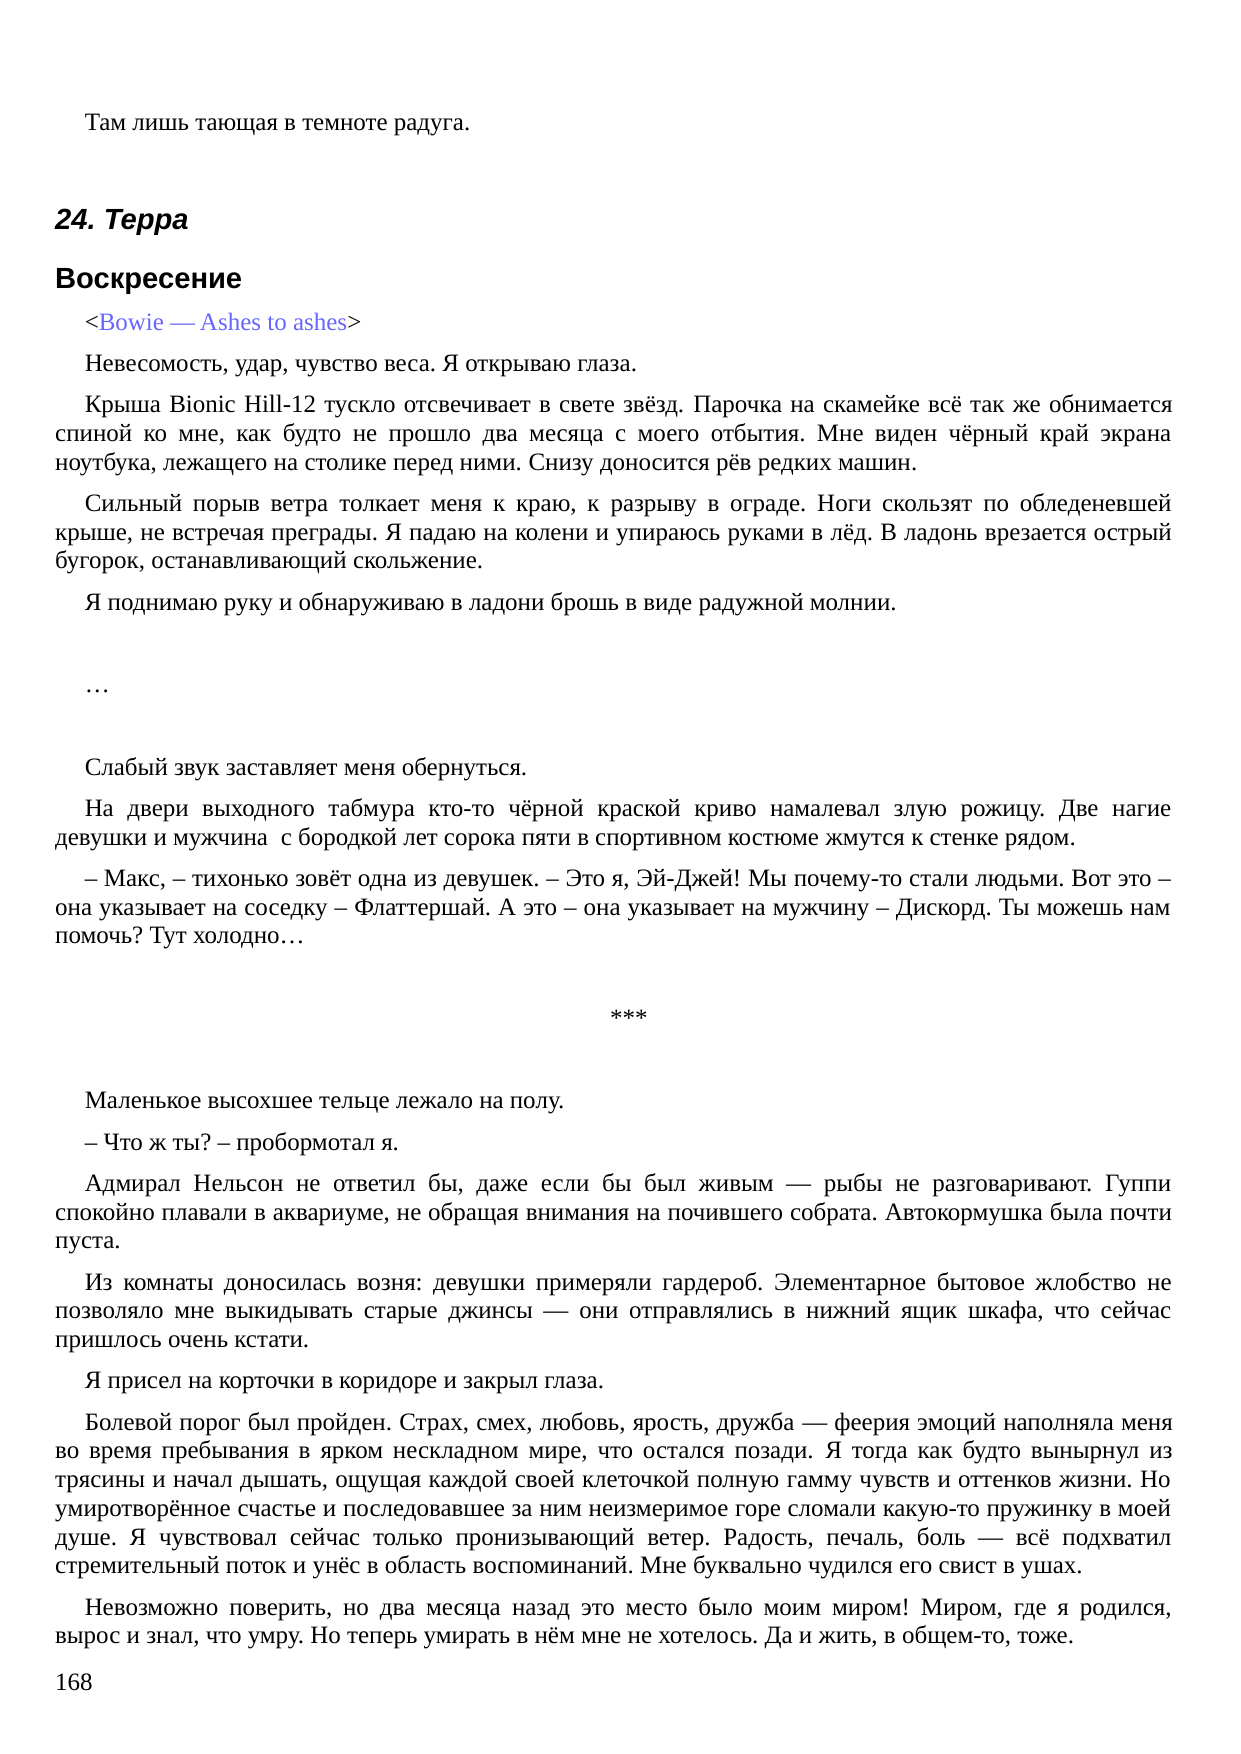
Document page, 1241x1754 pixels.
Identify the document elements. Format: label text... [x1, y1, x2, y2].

text Из комнаты доносилась возня: девушки примеряли гардероб. Элементарное бытовое жлобство не позволяло мне выкидывать старые джинсы — они отправлялись в нижний ящик шкафа, что сейчас пришлось очень кстати. [55, 1267, 1173, 1353]
text Невесомость, удар, чувство веса. Я открываю глаза. [55, 348, 1173, 377]
text На двери выходного табмура кто-то чёрной краской криво намалевал злую рожицу. Две нагие девушки и мужчина с бородкой лет сорока пяти в спортивном костюме жмутся к стенке рядом. [55, 793, 1173, 851]
text Я присел на корточки в коридоре и закрыл глаза. [55, 1366, 1173, 1394]
text Слабый звук заставляет меня обернуться. [55, 752, 1173, 781]
subtitle 24. Терра [55, 202, 1173, 236]
text *** [55, 1003, 1173, 1032]
text <Bowie — Ashes to ashes> [55, 307, 1173, 336]
text Невозможно поверить, но два месяца назад это место было моим миром! Миром, где я родился, вырос и знал, что умру. Но теперь умирать в нём мне не хотелось. Да и жить, в общем-то, тоже. [55, 1592, 1173, 1649]
text Адмирал Нельсон не ответил бы, даже если бы был живым — рыбы не разговаривают. Гуппи спокойно плавали в аквариуме, не обращая внимания на почившего собрата. Автокормушка была почти пуста. [55, 1168, 1173, 1254]
text Сильный порыв ветра толкает меня к краю, к разрыву в ограде. Ноги скользят по обледеневшей крыше, не встречая преграды. Я падаю на колени и упираюсь руками в лёд. В ладонь врезается острый бугорок, останавливающий скольжение. [55, 488, 1173, 574]
text … [55, 669, 1173, 698]
text Болевой порог был пройден. Страх, смех, любовь, ярость, дружба — феерия эмоций наполняла меня во время пребывания в ярком нескладном мире, что остался позади. Я тогда как будто вынырнул из трясины и начал дышать, ощущая каждой своей клеточкой полную гамму чувств и оттенков жизни. Но умиротворённое счастье и последовавшее за ним неизмеримое горе сломали какую-то пружинку в моей душе. Я чувствовал сейчас только пронизывающий ветер. Радость, печаль, боль — всё подхватил стремительный поток и унёс в область воспоминаний. Мне буквально чудился его свист в ушах. [55, 1407, 1173, 1579]
text Я поднимаю руку и обнаруживаю в ладони брошь в виде радужной молнии. [55, 587, 1173, 616]
text Маленькое высохшее тельце лежало на полу. [55, 1086, 1173, 1114]
text – Макс, – тихонько зовёт одна из девушек. – Это я, Эй-Джей! Мы почему-то стали людьми. Вот это – она указывает на соседку – Флаттершай. А это – она указывает на мужчину – Дискорд. Ты можешь нам помочь? Тут холодно… [55, 863, 1173, 949]
text – Что ж ты? – пробормотал я. [55, 1127, 1173, 1156]
text Там лишь тающая в темноте радуга. [55, 107, 1173, 136]
subtitle Воскресение [55, 261, 1173, 294]
text Крыша Bionic Hill-12 тускло отсвечивает в свете звёзд. Парочка на скамейке всё так же обнимается спиной ко мне, как будто не прошло два месяца с моего отбытия. Мне виден чёрный край экрана ноутбука, лежащего на столике перед ними. Снизу доносится рёв редких машин. [55, 389, 1173, 476]
